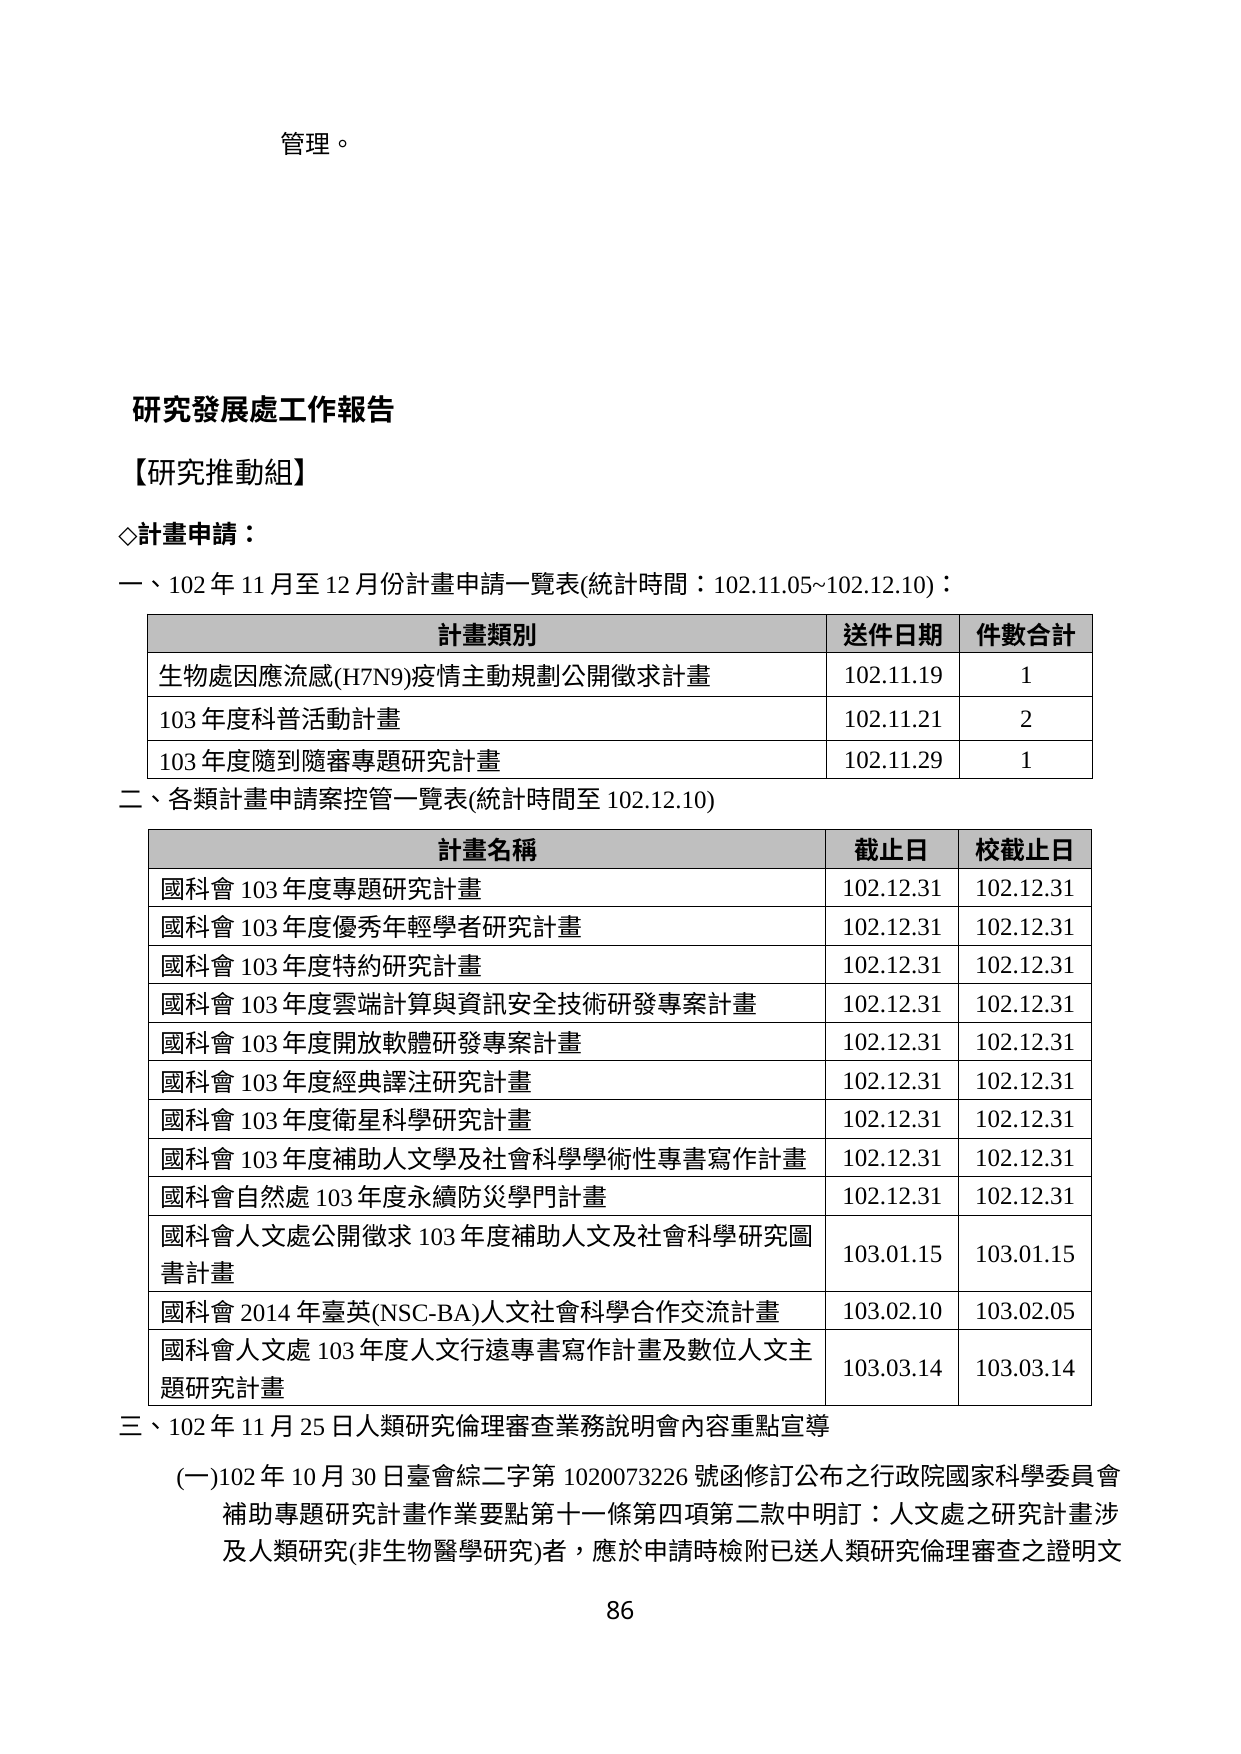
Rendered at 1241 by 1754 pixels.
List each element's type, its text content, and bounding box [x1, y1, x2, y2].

table_cell 102.12.31 [826, 1023, 958, 1060]
table_cell 102.12.31 [826, 946, 958, 983]
table_cell 2 [960, 697, 1092, 739]
table_cell 102.12.31 [959, 1139, 1091, 1176]
table_cell 102.12.31 [826, 1139, 958, 1176]
table_cell 1 [960, 653, 1092, 696]
table_cell 103.02.10 [826, 1292, 958, 1329]
table_cell 國科會103年度開放軟體研發專案計畫 [149, 1023, 825, 1060]
table_cell 103.03.14 [959, 1330, 1091, 1405]
table_cell 102.12.31 [959, 1100, 1091, 1137]
table_cell 國科會103年度優秀年輕學者研究計畫 [149, 907, 825, 945]
table_header 截止日 [826, 830, 958, 868]
text 一、102年11月至12月份計畫申請一覽表(統計時間：102.11.05~102.12.10)： [118, 563, 1122, 601]
text 管理。 [243, 124, 1122, 162]
table_cell 103.03.14 [826, 1330, 958, 1405]
table_cell 國科會人文處公開徵求103年度補助人文及社會科學研究圖書計畫 [149, 1216, 825, 1291]
table_cell 國科會人文處103年度人文行遠專書寫作計畫及數位人文主題研究計畫 [149, 1330, 825, 1405]
table_header 計畫名稱 [149, 830, 825, 868]
table_cell 國科會自然處103年度永續防災學門計畫 [149, 1177, 825, 1214]
table_cell 102.11.21 [827, 697, 959, 739]
table_cell 102.12.31 [959, 1061, 1091, 1099]
text 【研究推動組】 [118, 450, 1127, 492]
table_header 校截止日 [959, 830, 1091, 868]
table_cell 國科會103年度補助人文學及社會科學學術性專書寫作計畫 [149, 1139, 825, 1176]
table_cell 生物處因應流感(H7N9)疫情主動規劃公開徵求計畫 [148, 653, 826, 696]
text 二、各類計畫申請案控管一覽表(統計時間至102.12.10) [118, 779, 1122, 817]
table_cell 103年度科普活動計畫 [148, 697, 826, 739]
table_cell 102.12.31 [826, 869, 958, 906]
table_header 計畫類別 [148, 615, 826, 652]
table_cell 國科會103年度衛星科學研究計畫 [149, 1100, 825, 1137]
text 研究發展處工作報告 [118, 387, 1127, 429]
text ◇計畫申請： [118, 513, 1122, 551]
table_cell 102.12.31 [826, 1177, 958, 1214]
table_cell 103.01.15 [959, 1216, 1091, 1291]
table_cell 102.12.31 [959, 1023, 1091, 1060]
table_cell 國科會103年度雲端計算與資訊安全技術研發專案計畫 [149, 984, 825, 1022]
table_cell 102.12.31 [959, 1177, 1091, 1214]
table_cell 1 [960, 741, 1092, 778]
table_cell 102.12.31 [959, 946, 1091, 983]
table_cell 102.11.29 [827, 741, 959, 778]
text 三、102年11月25日人類研究倫理審查業務說明會內容重點宣導 [118, 1406, 1122, 1444]
table_cell 國科會103年度專題研究計畫 [149, 869, 825, 906]
table_cell 102.12.31 [959, 984, 1091, 1022]
table_cell 102.12.31 [959, 907, 1091, 945]
table_cell 103.01.15 [826, 1216, 958, 1291]
table_cell 國科會103年度經典譯注研究計畫 [149, 1061, 825, 1099]
table_cell 國科會103年度特約研究計畫 [149, 946, 825, 983]
table_cell 102.12.31 [826, 907, 958, 945]
table_cell 102.12.31 [959, 869, 1091, 906]
table_cell 國科會2014 年臺英(NSC-BA)人文社會科學合作交流計畫 [149, 1292, 825, 1329]
table_cell 103年度隨到隨審專題研究計畫 [148, 741, 826, 778]
table_header 件數合計 [960, 615, 1092, 652]
table_cell 103.02.05 [959, 1292, 1091, 1329]
table_cell 102.12.31 [826, 1100, 958, 1137]
table_cell 102.11.19 [827, 653, 959, 696]
table_header 送件日期 [827, 615, 959, 652]
table_cell 102.12.31 [826, 984, 958, 1022]
text (一)102年10月30日臺會綜二字第 1020073226 號函修訂公布之行政院國家科學委員會補助專題研究計畫作業要點第十一條第四項第二款中明訂：人文處之研究計畫涉及人類研究(非生物醫學研究)者，應於申請時檢附已送人類研究倫理審查之證明文 [176, 1456, 1122, 1569]
table_cell 102.12.31 [826, 1061, 958, 1099]
